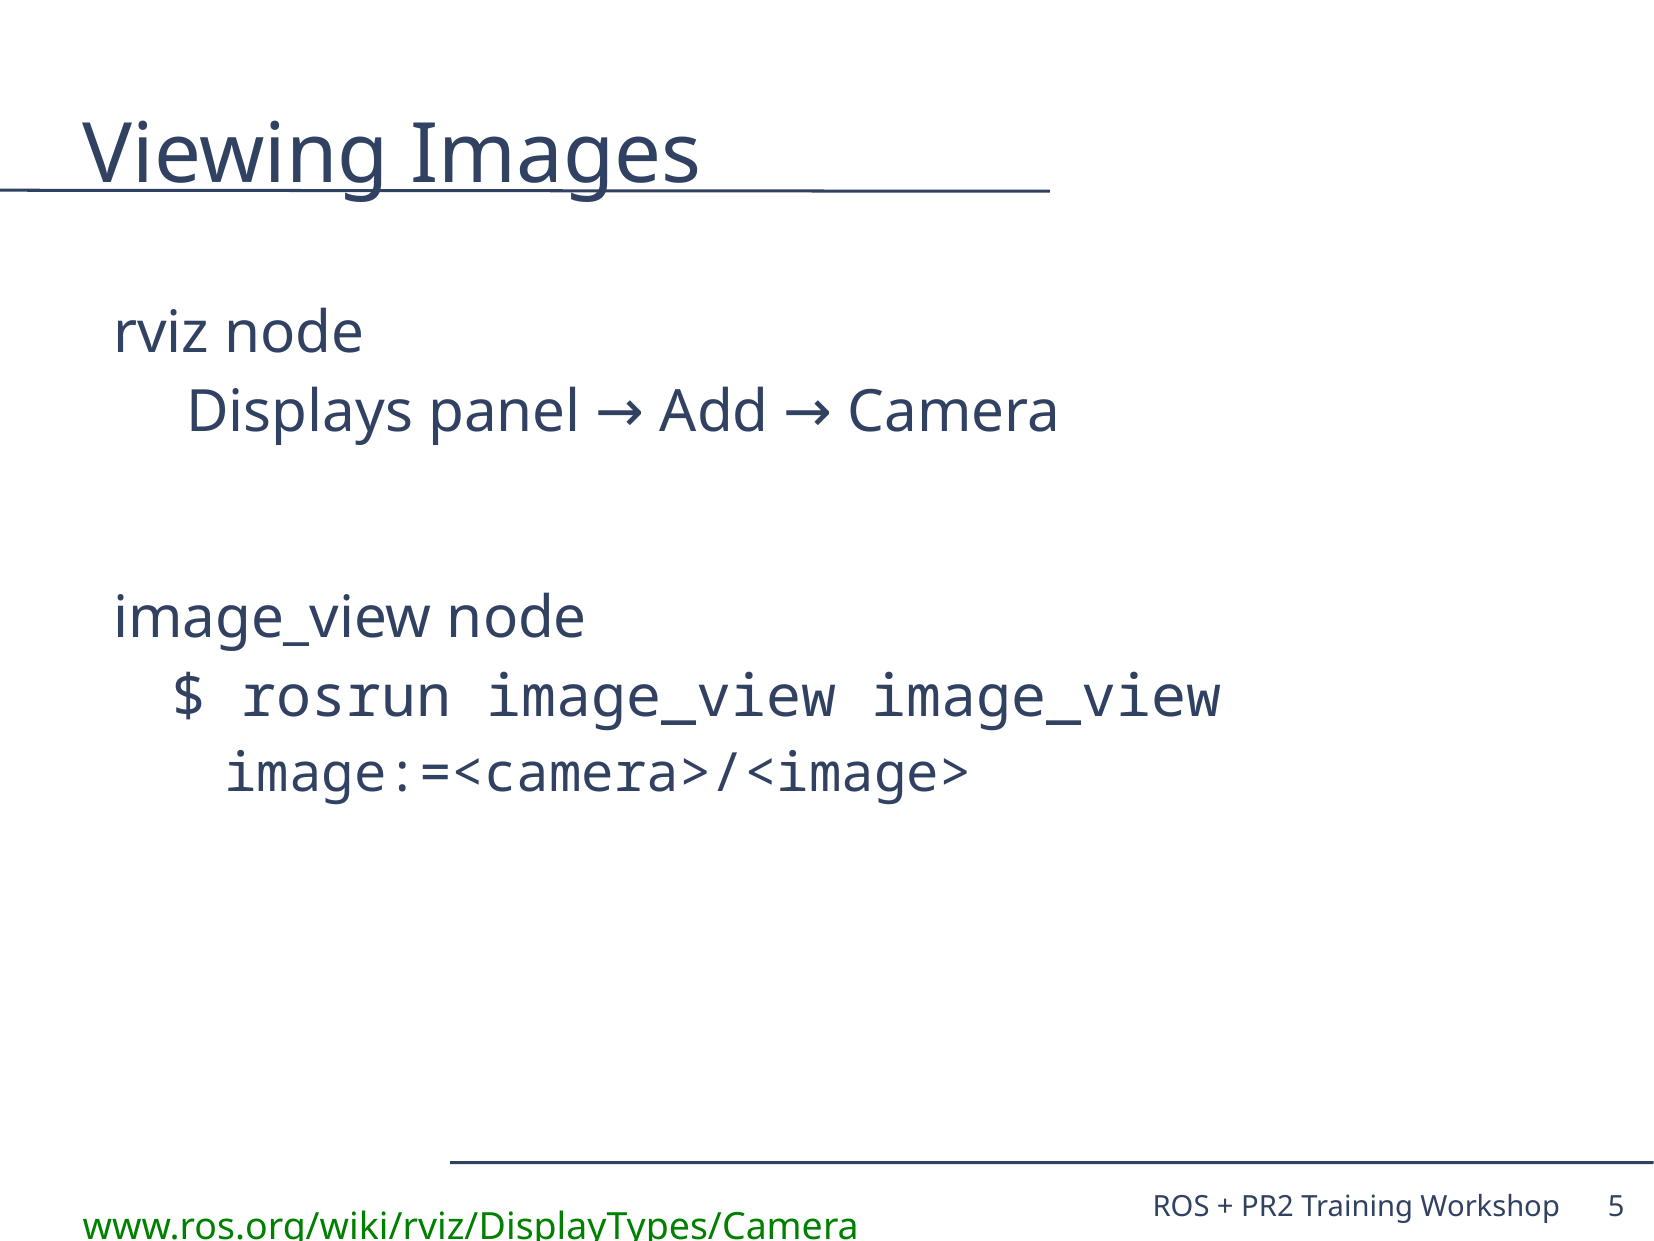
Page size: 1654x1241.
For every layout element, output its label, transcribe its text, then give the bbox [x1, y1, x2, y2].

list rviz node Displays panel → Add → Camera image_view node $ rosrun image_view image_view image:=<camera>/<image> www.ros.org/wiki/rviz/DisplayTypes/Camera www.ros.org/wiki/image_view [82, 290, 1571, 1163]
title Viewing Images [82, 75, 1571, 226]
